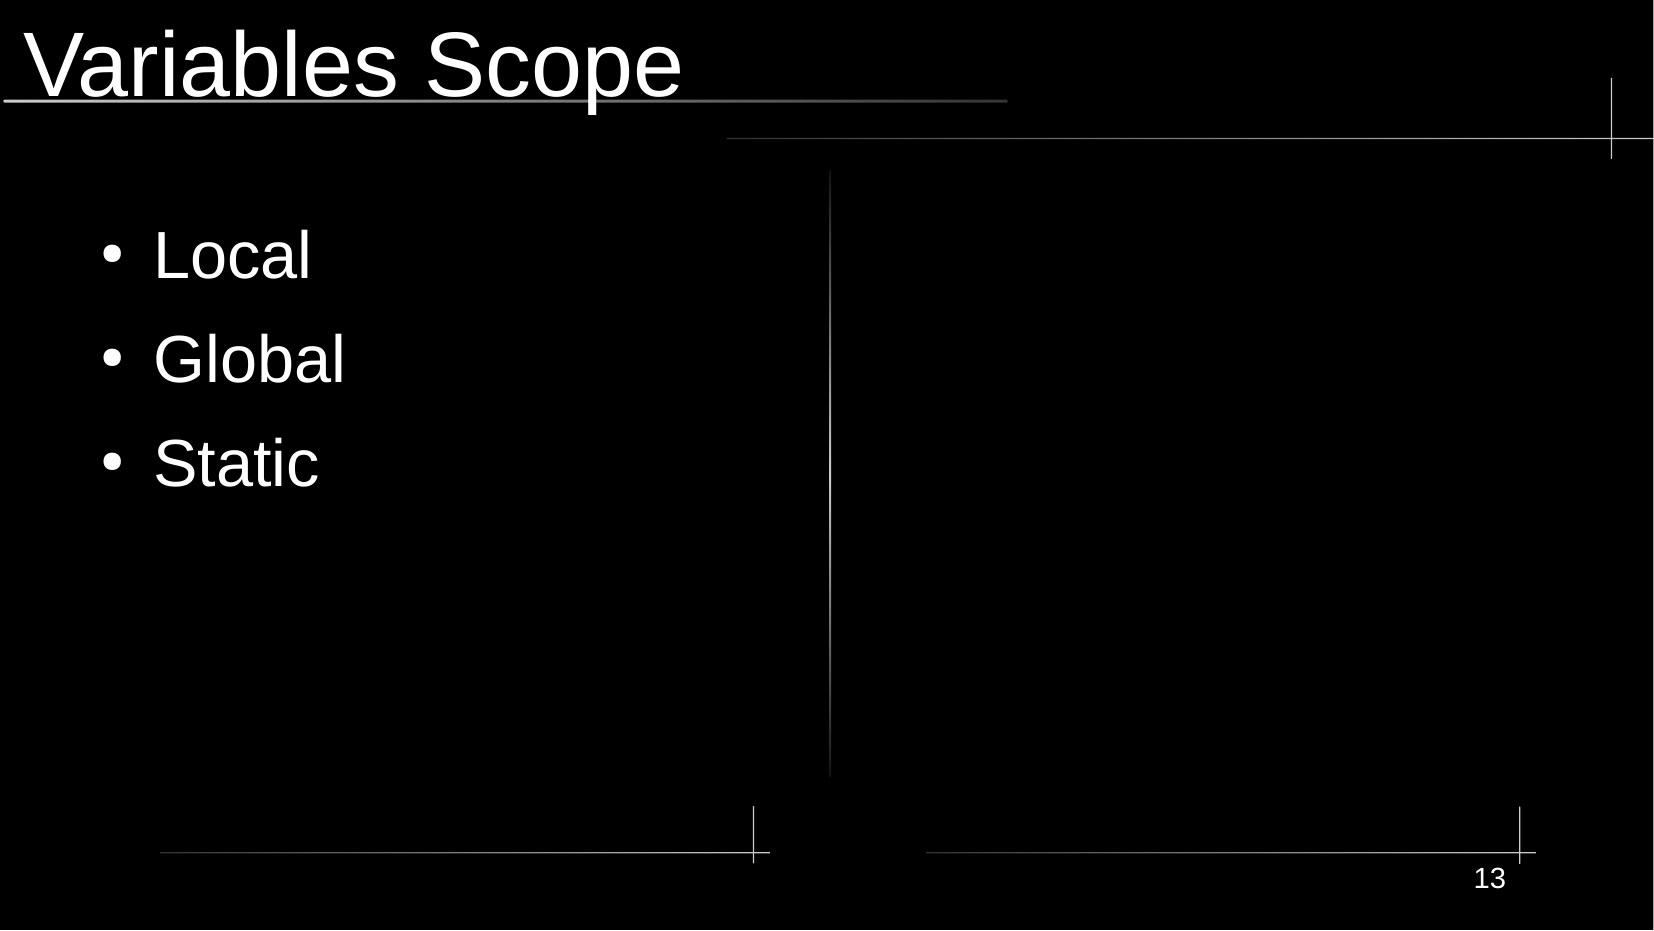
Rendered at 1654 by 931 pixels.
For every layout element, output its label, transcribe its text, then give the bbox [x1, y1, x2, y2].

title Variables Scope [23, 11, 1589, 119]
list Local Global Static [82, 217, 1571, 758]
